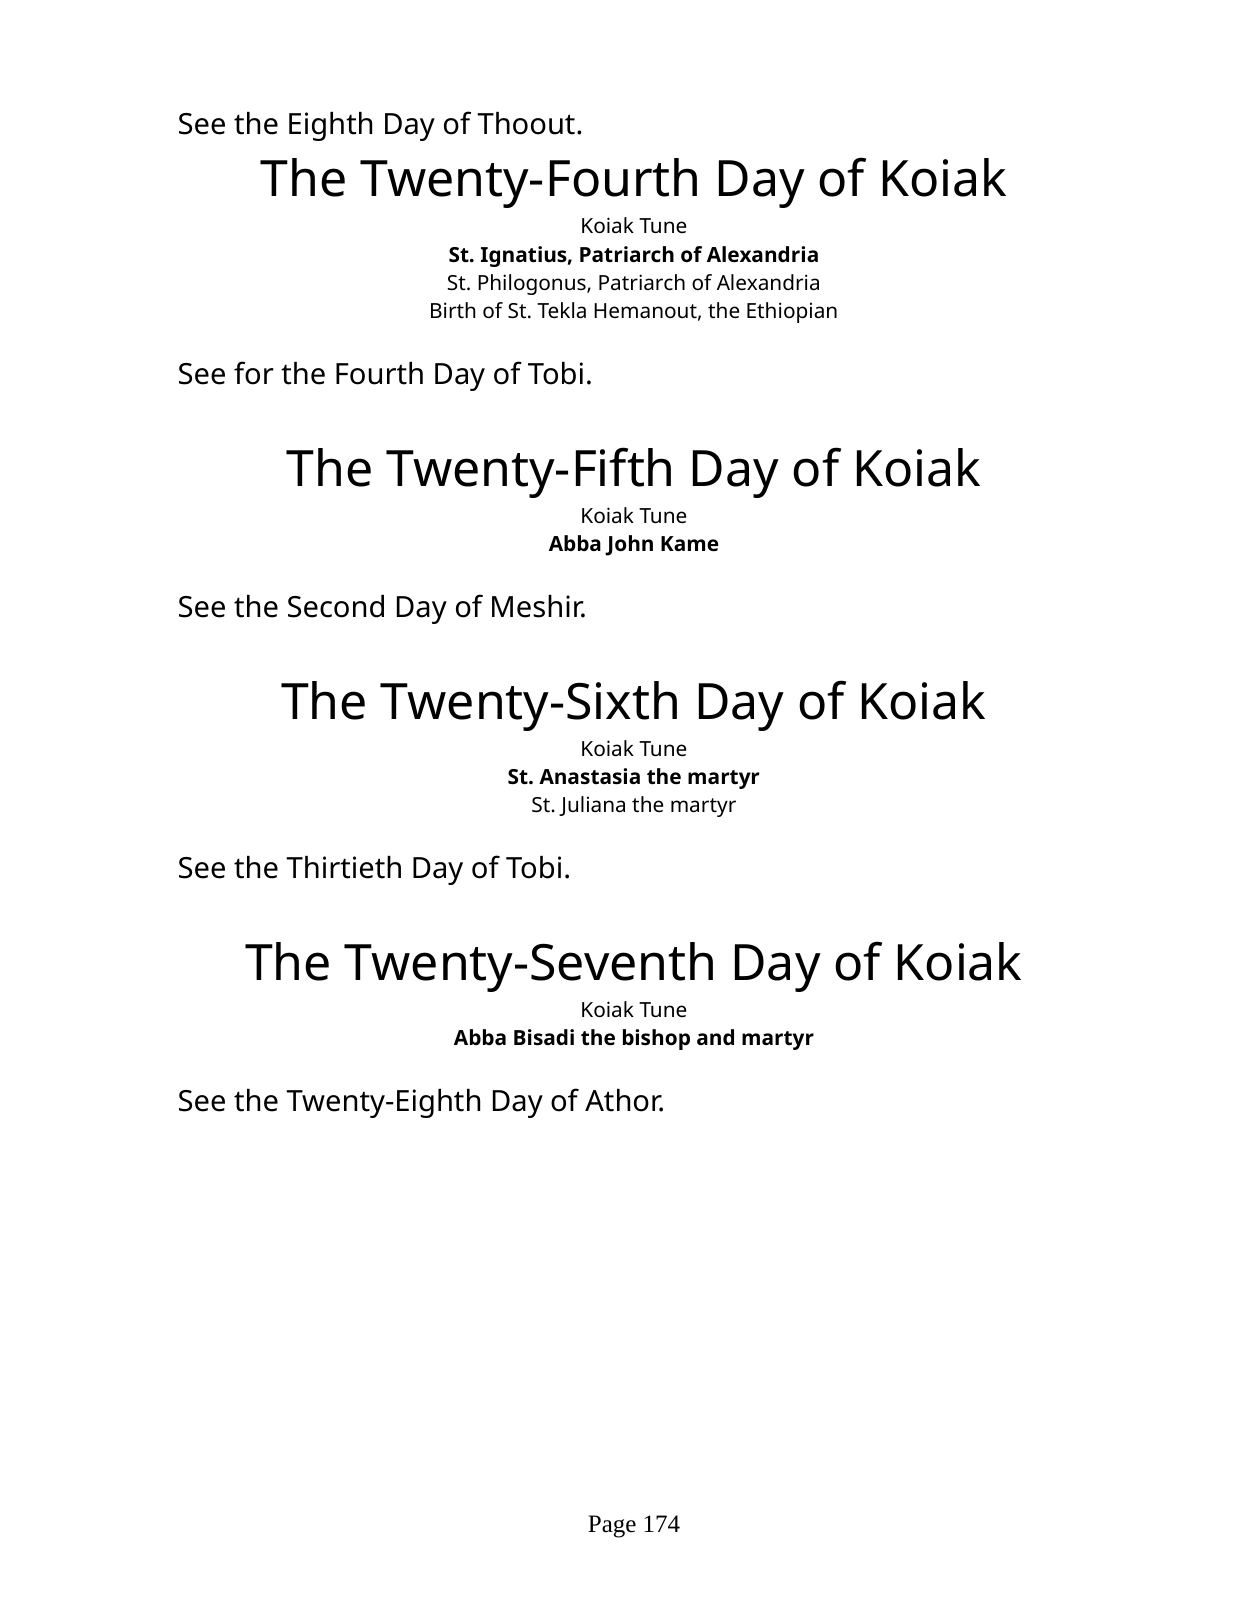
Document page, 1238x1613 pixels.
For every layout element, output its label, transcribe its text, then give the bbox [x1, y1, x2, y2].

text St. Juliana the martyr [103, 791, 1164, 819]
text See for the Fourth Day of Tobi. [103, 353, 1164, 393]
text Koiak Tune [103, 995, 1164, 1023]
text Koiak Tune [103, 734, 1164, 762]
text The Twenty-Fifth Day of Koiak [103, 433, 1164, 501]
text Abba John Kame [103, 529, 1164, 558]
text St. Anastasia the martyr [103, 762, 1164, 791]
text The Twenty-Fourth Day of Koiak [103, 143, 1164, 211]
text See the Twenty-Eighth Day of Athor. [103, 1080, 1164, 1120]
text Koiak Tune [103, 501, 1164, 529]
text The Twenty-Sixth Day of Koiak [103, 666, 1164, 734]
text The Twenty-Seventh Day of Koiak [103, 927, 1164, 995]
text See the Thirtieth Day of Tobi. [103, 847, 1164, 887]
text See the Eighth Day of Thoout. [103, 103, 1164, 143]
text Birth of St. Tekla Hemanout, the Ethiopian [103, 297, 1164, 325]
text See the Second Day of Meshir. [103, 586, 1164, 626]
text St. Philogonus, Patriarch of Alexandria [103, 268, 1164, 297]
text Abba Bisadi the bishop and martyr [103, 1023, 1164, 1052]
text Koiak Tune [103, 211, 1164, 240]
text St. Ignatius, Patriarch of Alexandria [103, 240, 1164, 268]
